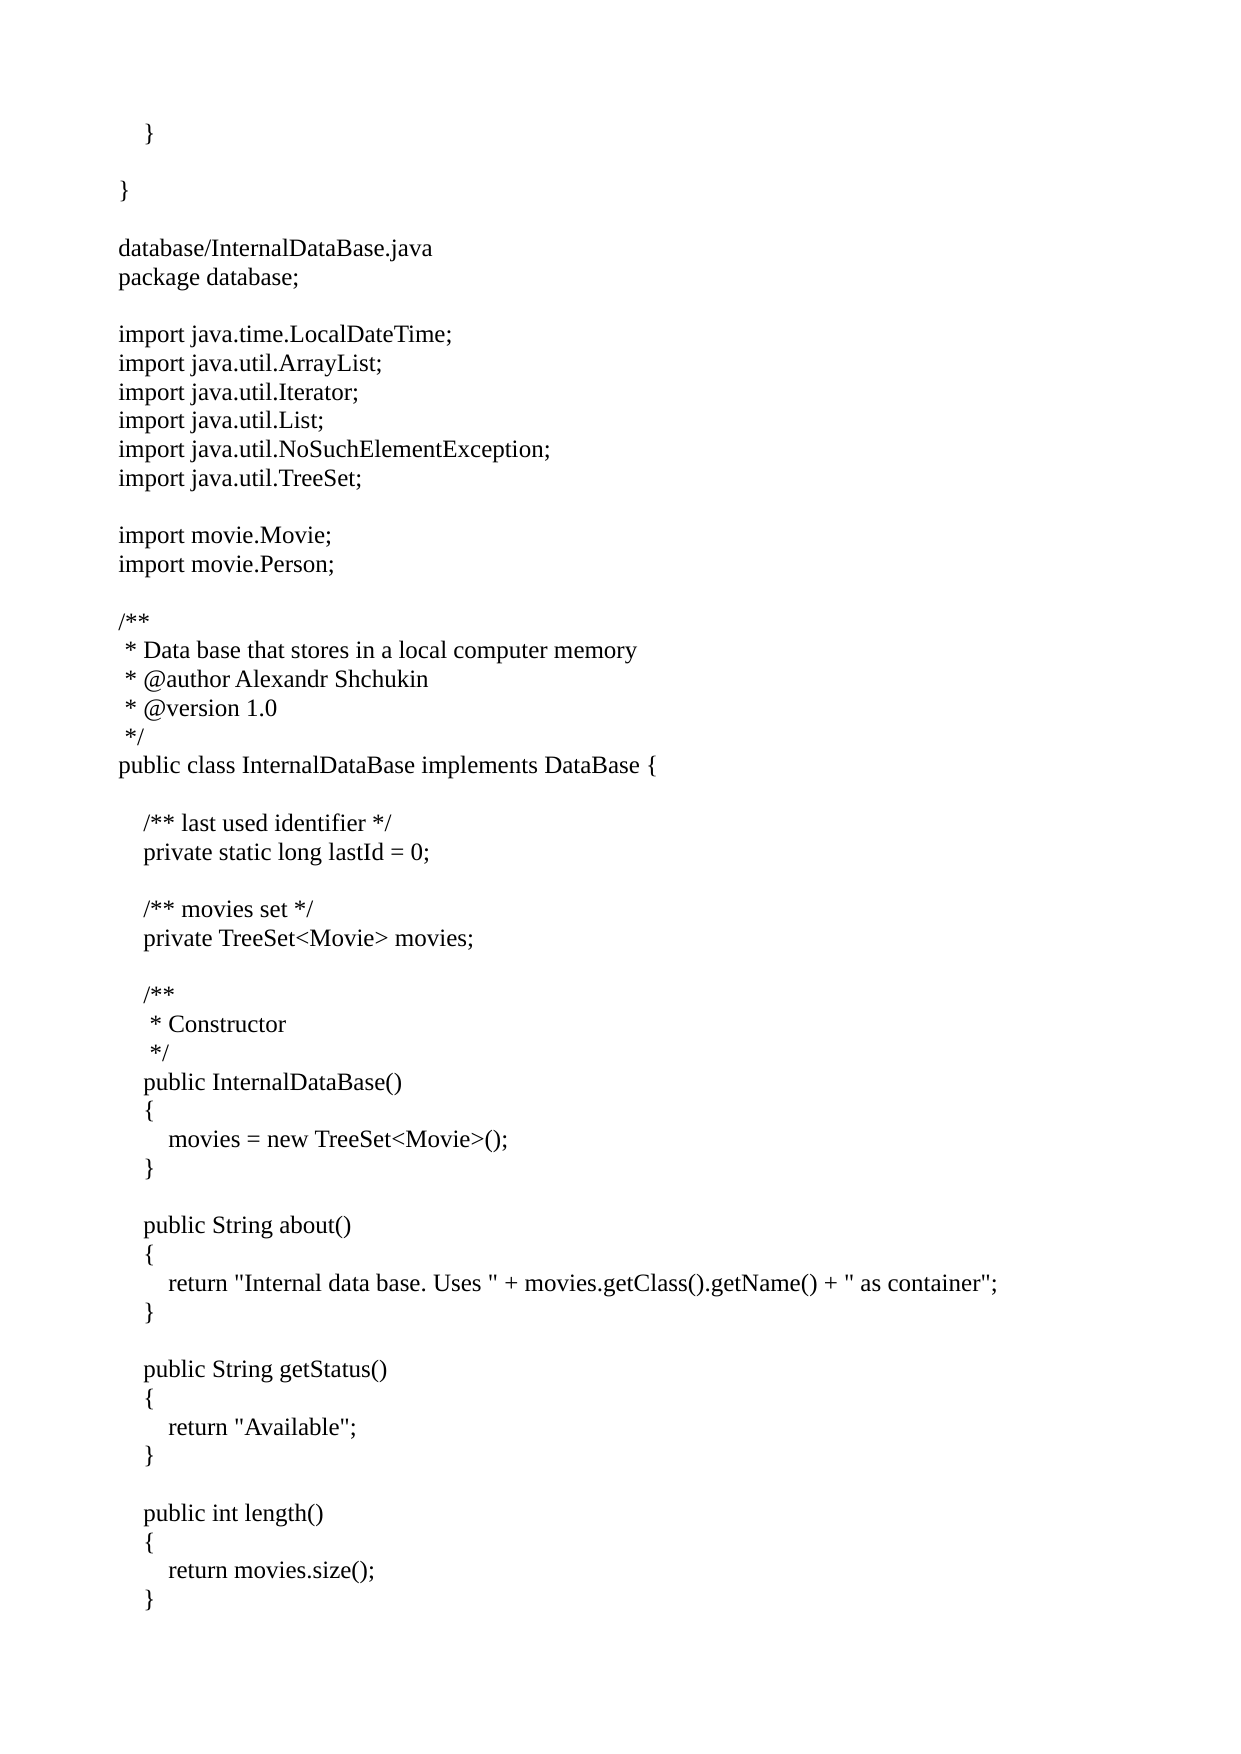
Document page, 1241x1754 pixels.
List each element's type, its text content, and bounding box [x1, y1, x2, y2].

text } [118, 176, 1122, 204]
text import movie.Person; [118, 549, 1122, 578]
text import java.util.NoSuchElementException; [118, 434, 1122, 463]
text /** last used identifier */ [118, 808, 1122, 837]
text { [118, 1239, 1122, 1268]
text import java.util.Iterator; [118, 377, 1122, 406]
text return "Available"; [118, 1412, 1122, 1441]
text database/InternalDataBase.java [118, 233, 1122, 262]
text * Data base that stores in a local computer memory [118, 636, 1122, 664]
text public class InternalDataBase implements DataBase { [118, 751, 1122, 779]
text public String getStatus() [118, 1354, 1122, 1383]
text private TreeSet<Movie> movies; [118, 923, 1122, 952]
text return "Internal data base. Uses " + movies.getClass().getName() + " as container"; [118, 1268, 1122, 1297]
text /** [118, 981, 1122, 1009]
text /** [118, 607, 1122, 636]
text import java.util.ArrayList; [118, 348, 1122, 377]
text * @version 1.0 [118, 693, 1122, 722]
text package database; [118, 262, 1122, 291]
text * Constructor [118, 1009, 1122, 1038]
text movies = new TreeSet<Movie>(); [118, 1124, 1122, 1153]
text import movie.Movie; [118, 521, 1122, 549]
text } [118, 1297, 1122, 1326]
text private static long lastId = 0; [118, 837, 1122, 866]
text public String about() [118, 1211, 1122, 1239]
text { [118, 1527, 1122, 1556]
text import java.util.TreeSet; [118, 463, 1122, 492]
text * @author Alexandr Shchukin [118, 664, 1122, 693]
text } [118, 1584, 1122, 1613]
text import java.time.LocalDateTime; [118, 319, 1122, 348]
text { [118, 1383, 1122, 1412]
text { [118, 1096, 1122, 1124]
text import java.util.List; [118, 406, 1122, 434]
text } [118, 1153, 1122, 1182]
text return movies.size(); [118, 1556, 1122, 1584]
text public int length() [118, 1498, 1122, 1527]
text public InternalDataBase() [118, 1067, 1122, 1096]
text } [118, 1441, 1122, 1469]
text } [118, 118, 1122, 147]
text /** movies set */ [118, 894, 1122, 923]
text */ [118, 1038, 1122, 1067]
text */ [118, 722, 1122, 751]
